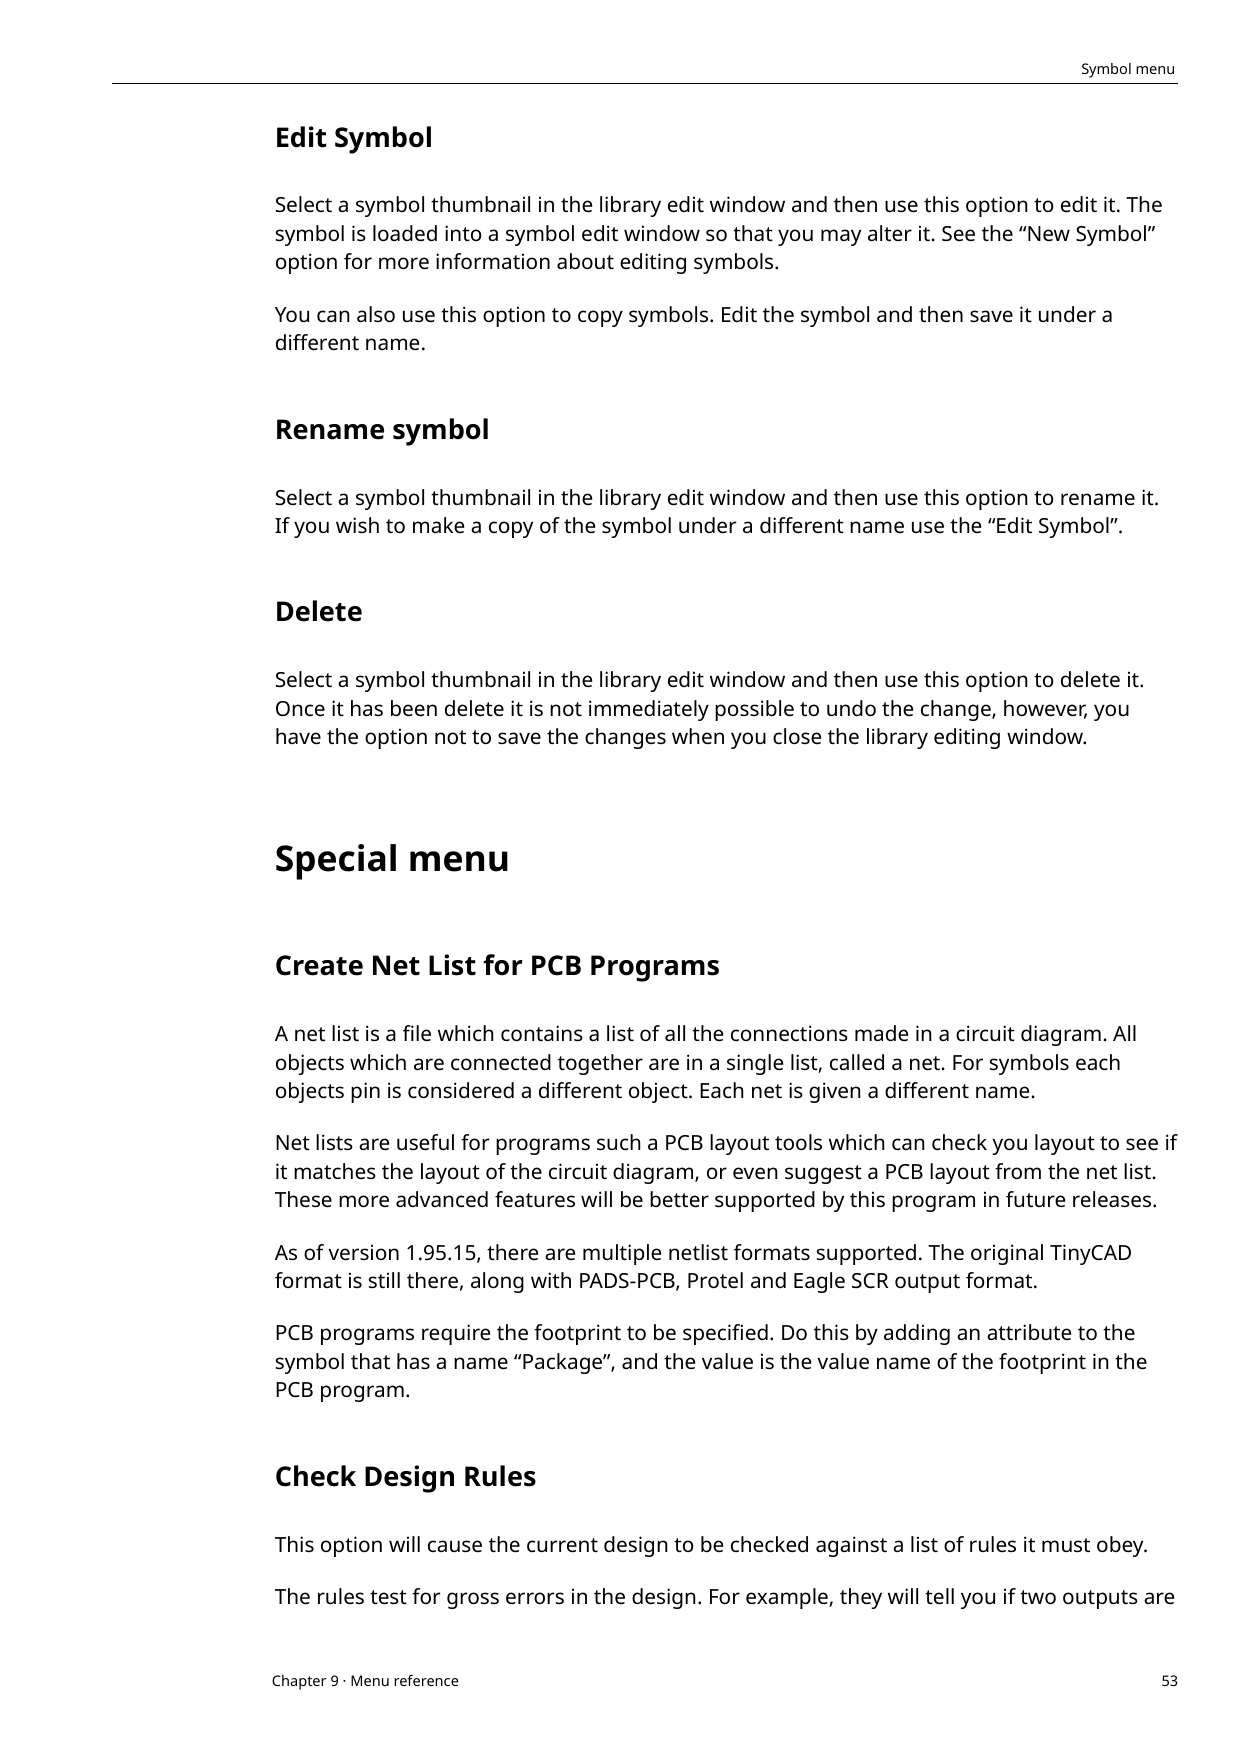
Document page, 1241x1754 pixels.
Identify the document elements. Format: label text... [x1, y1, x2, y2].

text PCB programs require the footprint to be specified. Do this by adding an attribute to the symbol that has a name “Package”, and the value is the value name of the footprint in the PCB program. [274, 1318, 1178, 1404]
text Select a symbol thumbnail in the library edit window and then use this option to edit it. The symbol is loaded into a symbol edit window so that you may alter it. See the “New Symbol” option for more information about editing symbols. [274, 191, 1178, 276]
text As of version 1.95.15, there are multiple netlist formats supported. The original TinyCAD format is still there, along with PADS-PCB, Protel and Eagle SCR output format. [274, 1238, 1178, 1294]
text Net lists are useful for programs such a PCB layout tools which can check you layout to see if it matches the layout of the circuit diagram, or even suggest a PCB layout from the net list. These more advanced features will be better supported by this program in future releases. [274, 1128, 1178, 1214]
subtitle Rename symbol [274, 410, 1178, 447]
text This option will cause the current design to be checked against a list of rules it must obey. [274, 1530, 1178, 1558]
subtitle Create Net List for PCB Programs [274, 947, 1178, 983]
text Select a symbol thumbnail in the library edit window and then use this option to rename it. If you wish to make a copy of the symbol under a different name use the “Edit Symbol”. [274, 483, 1178, 539]
text Select a symbol thumbnail in the library edit window and then use this option to delete it. Once it has been delete it is not immediately possible to undo the change, however, you have the option not to save the changes when you close the library editing window. [274, 665, 1178, 751]
subtitle Delete [274, 593, 1178, 630]
text A net list is a file which contains a list of all the connections made in a circuit diagram. All objects which are connected together are in a single list, called a net. For symbols each objects pin is considered a different object. Each net is given a different name. [274, 1019, 1178, 1104]
subtitle Check Design Rules [274, 1457, 1178, 1494]
subtitle Edit Symbol [274, 118, 1178, 155]
subtitle Special menu [274, 833, 1178, 882]
text The rules test for gross errors in the design. For example, they will tell you if two outputs are [274, 1582, 1178, 1611]
text You can also use this option to copy symbols. Edit the symbol and then save it under a different name. [274, 300, 1178, 357]
